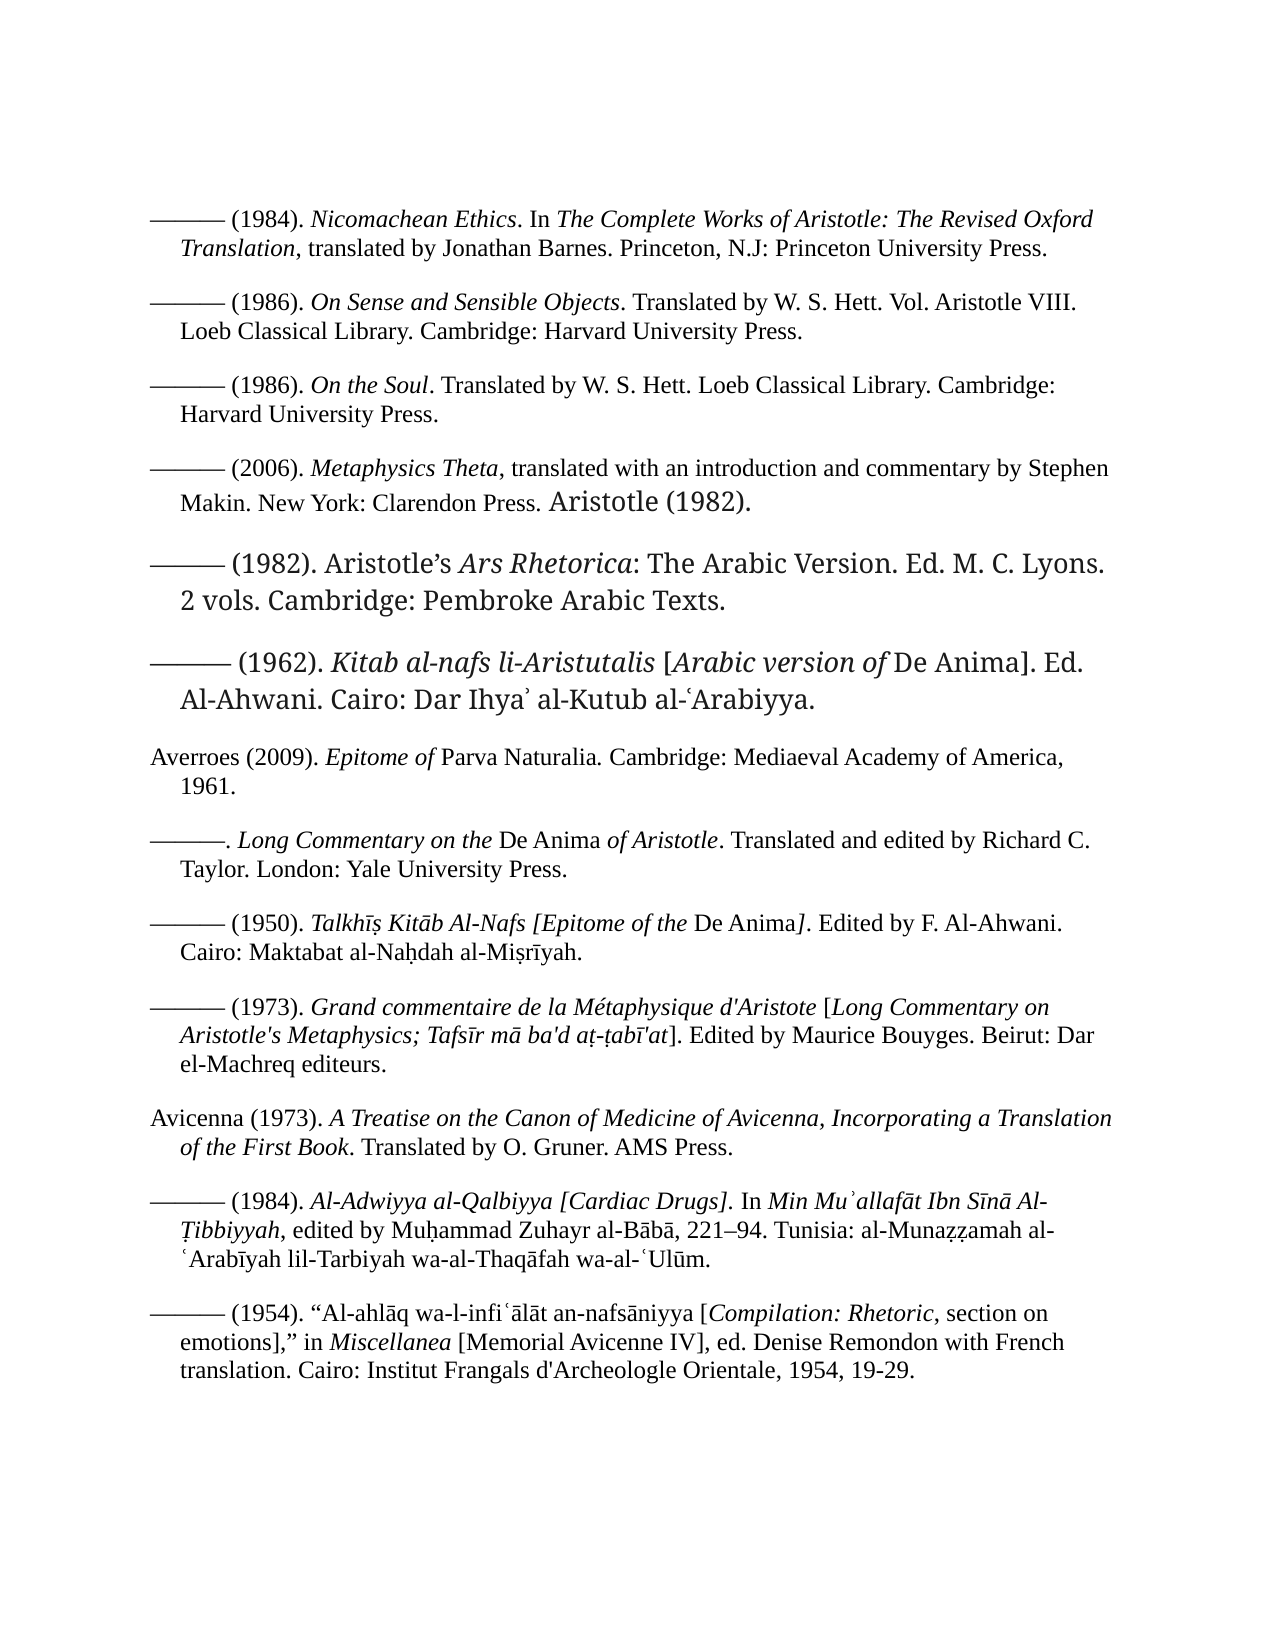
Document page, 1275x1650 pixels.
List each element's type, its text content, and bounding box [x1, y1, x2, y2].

text Avicenna (1973). A Treatise on the Canon of Medicine of Avicenna, Incorporating a Translation of the First Book. Translated by O. Gruner. AMS Press. [150, 1103, 1125, 1161]
text ——— (1962). Kitab al-nafs li-Aristutalis [Arabic version of De Anima]. Ed. Al-Ahwani. Cairo: Dar Ihyaʾ al-Kutub al-ʿArabiyya. [150, 643, 1125, 717]
text ——— (2006). Metaphysics Theta, translated with an introduction and commentary by Stephen Makin. New York: Clarendon Press. Aristotle (1982). [150, 453, 1125, 519]
text Averroes (2009). Epitome of Parva Naturalia. Cambridge: Mediaeval Academy of America, 1961. [150, 742, 1125, 800]
text ——— (1982). Aristotle’s Ars Rhetorica: The Arabic Version. Ed. M. C. Lyons. 2 vols. Cambridge: Pembroke Arabic Texts. [150, 544, 1125, 618]
text ——— (1984). Nicomachean Ethics. In The Complete Works of Aristotle: The Revised Oxford Translation, translated by Jonathan Barnes. Princeton, N.J: Princeton University Press. [150, 204, 1125, 262]
text ——— (1986). On Sense and Sensible Objects. Translated by W. S. Hett. Vol. Aristotle VIII. Loeb Classical Library. Cambridge: Harvard University Press. [150, 287, 1125, 345]
text ——— (1950). Talkhīṣ Kitāb Al-Nafs [Epitome of the De Anima]. Edited by F. Al-Ahwani. Cairo: Maktabat al-Naḥdah al-Miṣrīyah. [150, 908, 1125, 966]
text ——— (1973). Grand commentaire de la Métaphysique d'Aristote [Long Commentary on Aristotle's Metaphysics; Tafsīr mā ba'd aṭ-ṭabī'at]. Edited by Maurice Bouyges. Beirut: Dar el-Machreq editeurs. [150, 992, 1125, 1078]
text ——— (1954). “Al-ahlāq wa-l-infiʿālāt an-nafsāniyya [Compilation: Rhetoric, section on emotions],” in Miscellanea [Memorial Avicenne IV], ed. Denise Remondon with French translation. Cairo: Institut Frangals d'Archeologle Orientale, 1954, 19-29. [150, 1298, 1125, 1384]
text ———. Long Commentary on the De Anima of Aristotle. Translated and edited by Richard C. Taylor. London: Yale University Press. [150, 826, 1125, 883]
text ——— (1984). Al-Adwiyya al-Qalbiyya [Cardiac Drugs]. In Min Muʾallafāt Ibn Sīnā Al-Ṭibbiyyah, edited by Muḥammad Zuhayr al-Bābā, 221–94. Tunisia: al-Munaẓẓamah al-ʿArabīyah lil-Tarbiyah wa-al-Thaqāfah wa-al-ʿUlūm. [150, 1186, 1125, 1273]
text ——— (1986). On the Soul. Translated by W. S. Hett. Loeb Classical Library. Cambridge: Harvard University Press. [150, 370, 1125, 428]
